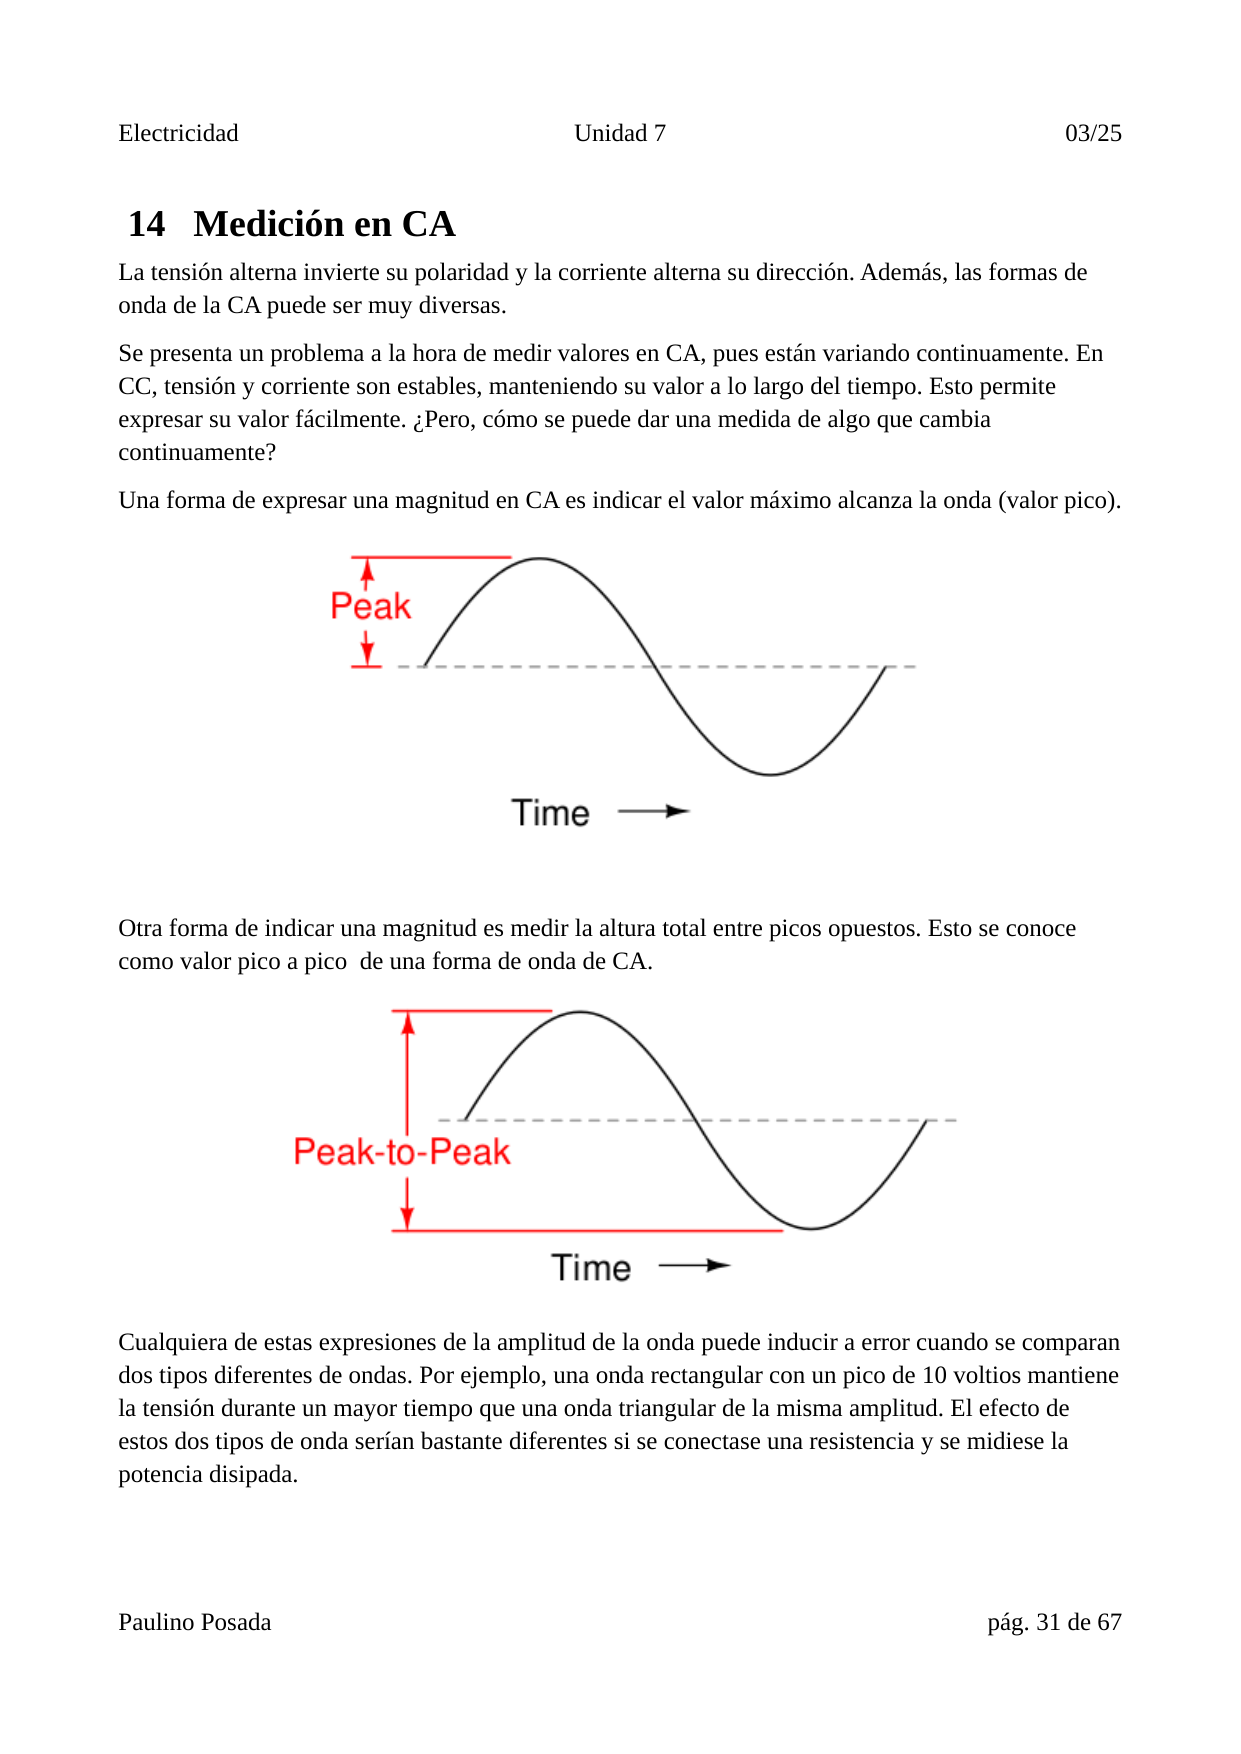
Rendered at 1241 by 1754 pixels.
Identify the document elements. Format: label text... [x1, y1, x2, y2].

text Se presenta un problema a la hora de medir valores en CA, pues están variando continuamente. En CC, tensión y corriente son estables, manteniendo su valor a lo largo del tiempo. Esto permite expresar su valor fácilmente. ¿Pero, cómo se puede dar una medida de algo que cambia continuamente? [118, 338, 1122, 466]
text Una forma de expresar una magnitud en CA es indicar el valor máximo alcanza la onda (valor pico). [118, 485, 1122, 513]
text Cualquiera de estas expresiones de la amplitud de la onda puede inducir a error cuando se comparan dos tipos diferentes de ondas. Por ejemplo, una onda rectangular con un pico de 10 voltios mantiene la tensión durante un mayor tiempo que una onda triangular de la misma amplitud. El efecto de estos dos tipos de onda serían bastante diferentes si se conectase una resistencia y se midiese la potencia disipada. [118, 1327, 1122, 1488]
picture [263, 993, 977, 1290]
text Otra forma de indicar una magnitud es medir la altura total entre picos opuestos. Esto se conoce como valor pico a pico de una forma de onda de CA. [118, 913, 1122, 975]
picture [314, 545, 926, 835]
text La tensión alterna invierte su polaridad y la corriente alterna su dirección. Además, las formas de onda de la CA puede ser muy diversas. [118, 257, 1122, 319]
subtitle Medición en CA [118, 201, 1122, 245]
